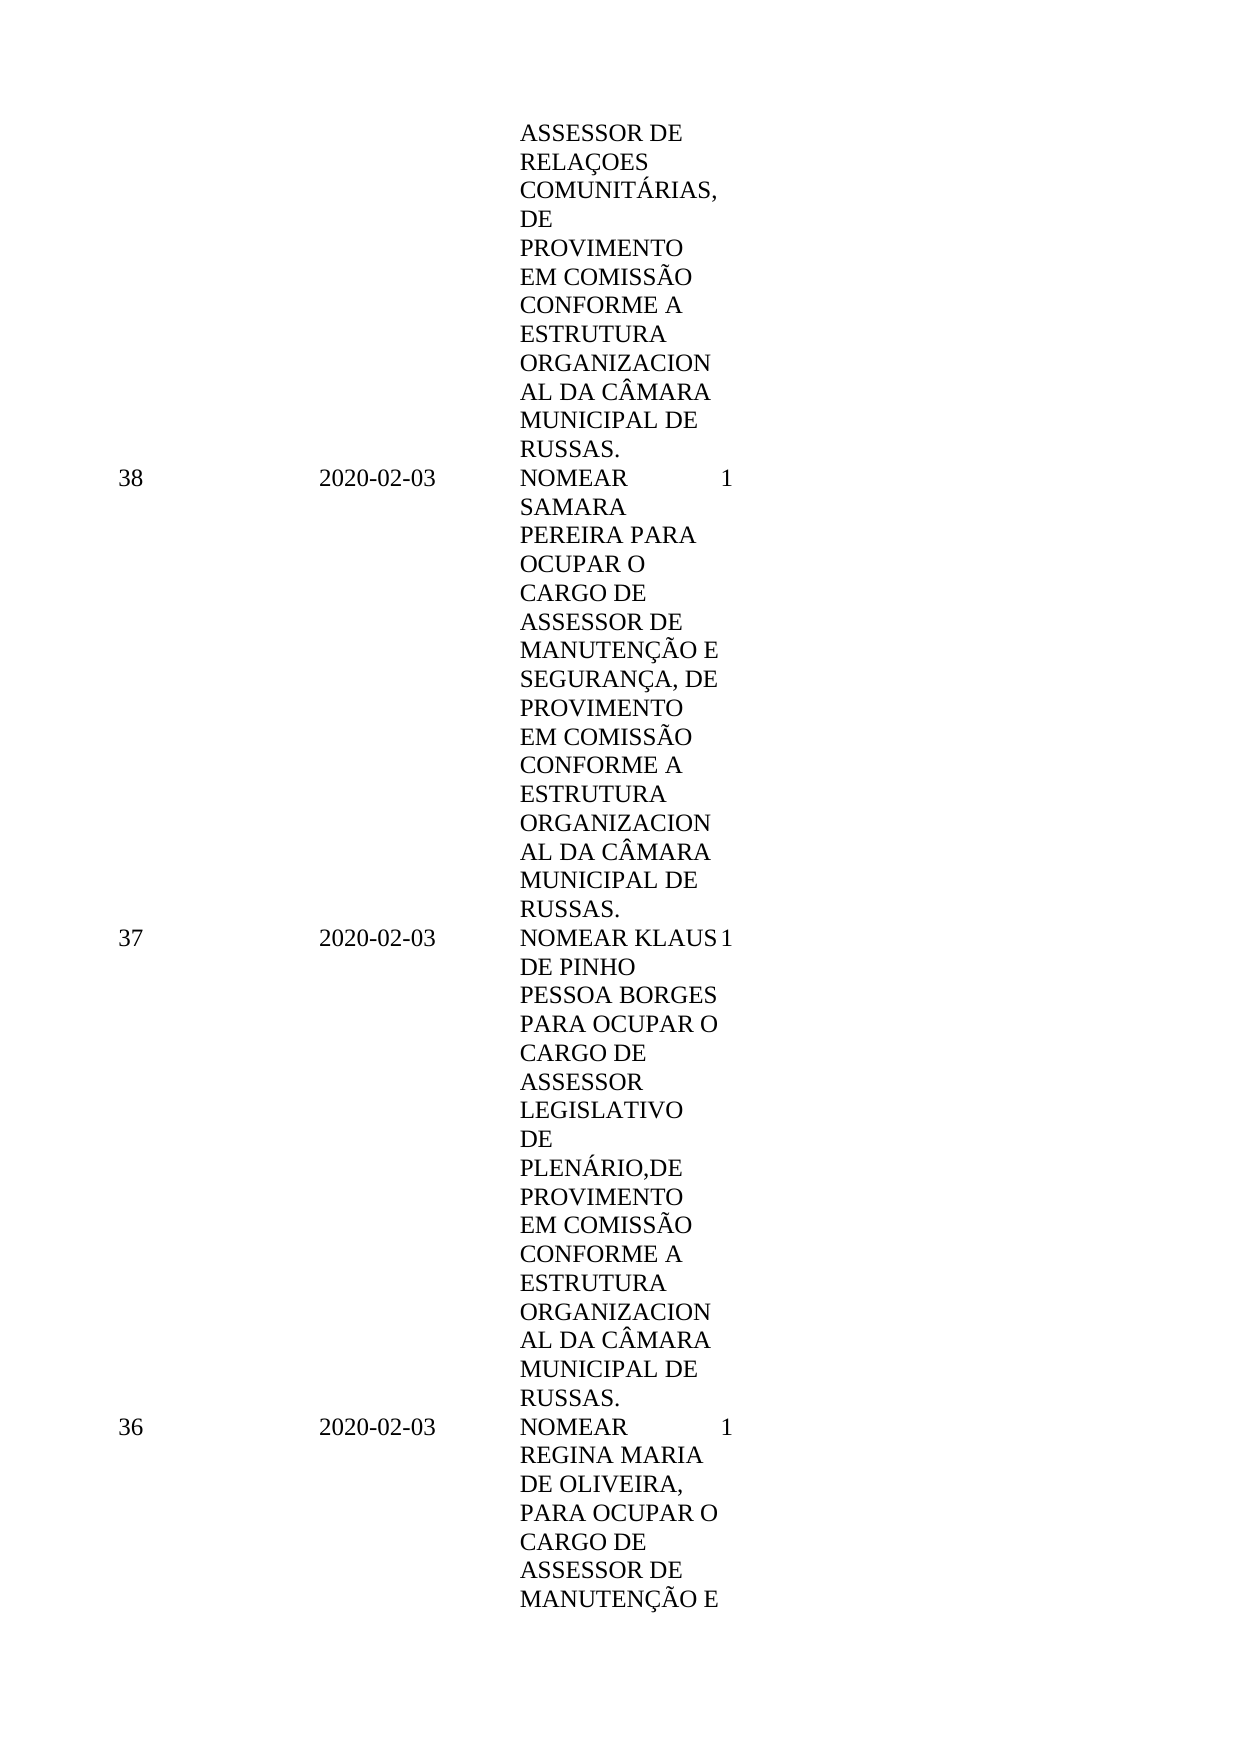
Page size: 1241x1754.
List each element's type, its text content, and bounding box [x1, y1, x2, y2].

table_cell 38 [118, 463, 319, 923]
table_cell [921, 1412, 1122, 1613]
table_cell NOMEAR REGINA MARIA DE OLIVEIRA, PARA OCUPAR O CARGO DE ASSESSOR DE MANUTENÇÃO E [520, 1412, 720, 1613]
table_cell [118, 118, 319, 463]
table_cell NOMEAR KLAUS DE PINHO PESSOA BORGES PARA OCUPAR O CARGO DE ASSESSOR LEGISLATIVO DE PLENÁRIO,DE PROVIMENTO EM COMISSÃO CONFORME A ESTRUTURA ORGANIZACIONAL DA CÂMARA MUNICIPAL DE RUSSAS. [520, 923, 720, 1412]
table_cell 1 [720, 1412, 921, 1613]
table_cell NOMEAR SAMARA PEREIRA PARA OCUPAR O CARGO DE ASSESSOR DE MANUTENÇÃO E SEGURANÇA, DE PROVIMENTO EM COMISSÃO CONFORME A ESTRUTURA ORGANIZACIONAL DA CÂMARA MUNICIPAL DE RUSSAS. [520, 463, 720, 923]
table_cell 36 [118, 1412, 319, 1613]
table_cell 1 [720, 923, 921, 1412]
table_cell [319, 118, 519, 463]
table_cell [921, 923, 1122, 1412]
table_cell [921, 118, 1122, 463]
table_cell 1 [720, 463, 921, 923]
table_cell ASSESSOR DE RELAÇOES COMUNITÁRIAS, DE PROVIMENTO EM COMISSÃO CONFORME A ESTRUTURA ORGANIZACIONAL DA CÂMARA MUNICIPAL DE RUSSAS. [520, 118, 720, 463]
table_cell [720, 118, 921, 463]
table_cell 37 [118, 923, 319, 1412]
table_cell [921, 463, 1122, 923]
table_cell 2020-02-03 [319, 1412, 519, 1613]
table_cell 2020-02-03 [319, 463, 519, 923]
table_cell 2020-02-03 [319, 923, 519, 1412]
